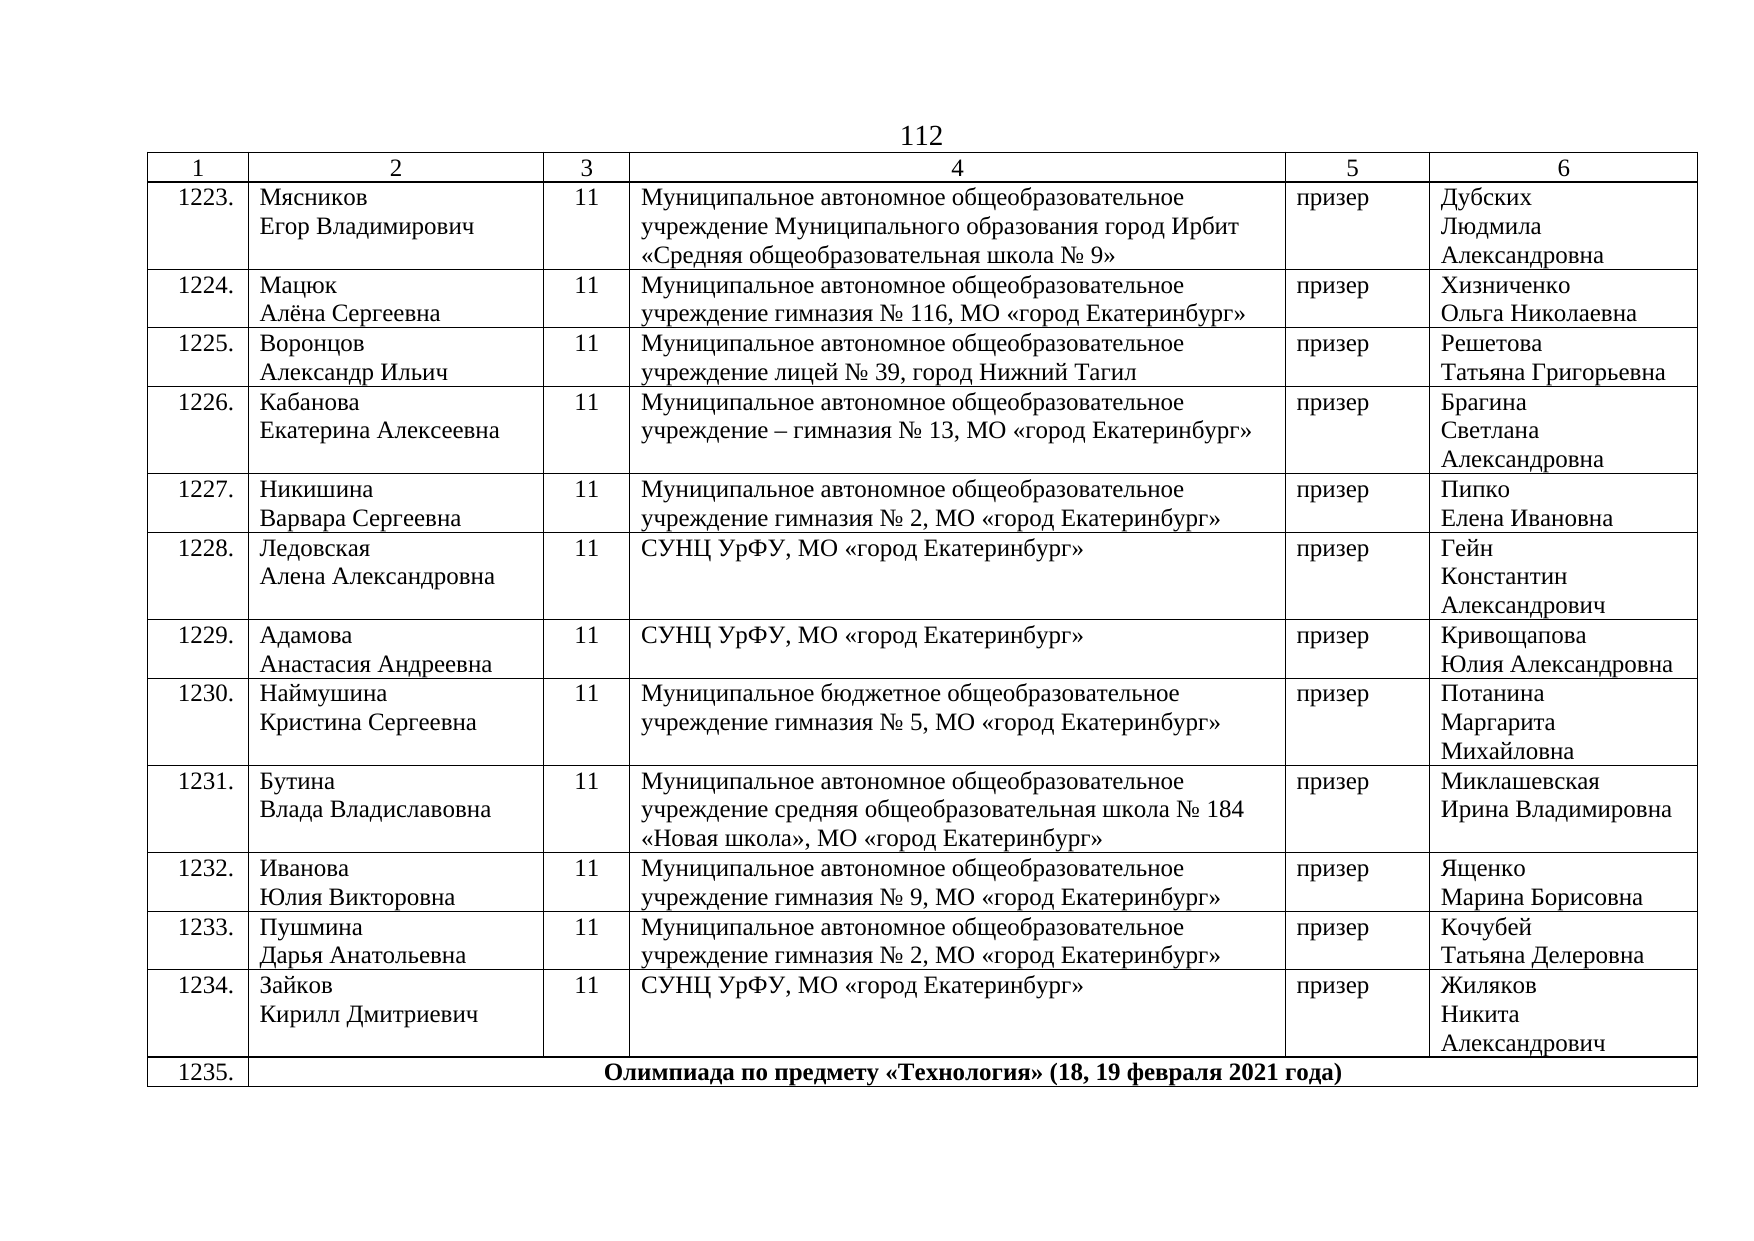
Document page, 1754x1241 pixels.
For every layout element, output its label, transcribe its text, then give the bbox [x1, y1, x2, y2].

table_cell призер [1286, 620, 1429, 677]
table_cell 11 [544, 474, 629, 532]
table_cell 11 [544, 620, 629, 677]
table_cell Бутина Влада Владиславовна [249, 766, 543, 852]
table_cell [148, 766, 248, 852]
table_cell Мацюк Алёна Сергеевна [249, 270, 543, 327]
table_cell [148, 270, 248, 327]
table_cell Муниципальное автономное общеобразовательное учреждение лицей № 39, город Нижний Тагил [630, 328, 1285, 386]
table_cell Наймушина Кристина Сергеевна [249, 679, 543, 765]
table_cell Зайков Кирилл Дмитриевич [249, 970, 543, 1056]
table_cell призер [1286, 970, 1429, 1056]
table_cell 11 [544, 766, 629, 852]
table_cell [148, 533, 248, 619]
table_cell Жиляков Никита Александрович [1430, 970, 1697, 1056]
table_cell Пипко Елена Ивановна [1430, 474, 1697, 532]
table_cell призер [1286, 853, 1429, 911]
table_cell Адамова Анастасия Андреевна [249, 620, 543, 677]
table_cell 11 [544, 912, 629, 969]
table_cell 11 [544, 679, 629, 765]
table_header 1 [148, 153, 248, 181]
table_header 3 [544, 153, 629, 181]
table_cell Никишина Варвара Сергеевна [249, 474, 543, 532]
table_cell Муниципальное автономное общеобразовательное учреждение гимназия № 116, МО «город Екатеринбург» [630, 270, 1285, 327]
table_cell призер [1286, 679, 1429, 765]
table_cell Кочубей Татьяна Делеровна [1430, 912, 1697, 969]
table_cell 11 [544, 387, 629, 473]
table_cell [148, 183, 248, 269]
table_cell Ледовская Алена Александровна [249, 533, 543, 619]
table_cell Муниципальное автономное общеобразовательное учреждение гимназия № 2, МО «город Екатеринбург» [630, 912, 1285, 969]
table_cell Решетова Татьяна Григорьевна [1430, 328, 1697, 386]
table_cell Мясников Егор Владимирович [249, 183, 543, 269]
table_cell призер [1286, 270, 1429, 327]
table_cell [148, 912, 248, 969]
table_cell призер [1286, 183, 1429, 269]
table_cell призер [1286, 912, 1429, 969]
table_cell Ященко Марина Борисовна [1430, 853, 1697, 911]
table_cell Муниципальное автономное общеобразовательное учреждение средняя общеобразовательная школа № 184 «Новая школа», МО «город Екатеринбург» [630, 766, 1285, 852]
table_cell Хизниченко Ольга Николаевна [1430, 270, 1697, 327]
table_cell Дубских Людмила Александровна [1430, 183, 1697, 269]
table_cell 11 [544, 853, 629, 911]
table_cell призер [1286, 533, 1429, 619]
table_cell [148, 1058, 248, 1086]
table_cell [148, 474, 248, 532]
table_cell призер [1286, 387, 1429, 473]
table_cell Муниципальное автономное общеобразовательное учреждение Муниципального образования город Ирбит «Средняя общеобразовательная школа № 9» [630, 183, 1285, 269]
table_cell [148, 328, 248, 386]
table_cell 11 [544, 183, 629, 269]
table_cell Муниципальное автономное общеобразовательное учреждение – гимназия № 13, МО «город Екатеринбург» [630, 387, 1285, 473]
table_cell 11 [544, 328, 629, 386]
table_header 5 [1286, 153, 1429, 181]
table_cell Потанина Маргарита Михайловна [1430, 679, 1697, 765]
table_cell [148, 387, 248, 473]
table_cell призер [1286, 474, 1429, 532]
table_cell Пушмина Дарья Анатольевна [249, 912, 543, 969]
table_cell СУНЦ УрФУ, МО «город Екатеринбург» [630, 533, 1285, 619]
table_cell Муниципальное бюджетное общеобразовательное учреждение гимназия № 5, МО «город Екатеринбург» [630, 679, 1285, 765]
table_cell 11 [544, 270, 629, 327]
table_cell 11 [544, 533, 629, 619]
table_cell [148, 970, 248, 1056]
table_cell Кабанова Екатерина Алексеевна [249, 387, 543, 473]
table_cell 11 [544, 970, 629, 1056]
table_cell призер [1286, 766, 1429, 852]
table_header 6 [1430, 153, 1697, 181]
table_cell Брагина Светлана Александровна [1430, 387, 1697, 473]
table_cell [148, 853, 248, 911]
table_cell Муниципальное автономное общеобразовательное учреждение гимназия № 2, МО «город Екатеринбург» [630, 474, 1285, 532]
table_cell [148, 679, 248, 765]
table_cell Кривощапова Юлия Александровна [1430, 620, 1697, 677]
table_cell Воронцов Александр Ильич [249, 328, 543, 386]
table_cell призер [1286, 328, 1429, 386]
table_cell Миклашевская Ирина Владимировна [1430, 766, 1697, 852]
table_cell Иванова Юлия Викторовна [249, 853, 543, 911]
table_cell СУНЦ УрФУ, МО «город Екатеринбург» [630, 970, 1285, 1056]
table_header 2 [249, 153, 543, 181]
table_cell Муниципальное автономное общеобразовательное учреждение гимназия № 9, МО «город Екатеринбург» [630, 853, 1285, 911]
table_cell Гейн Константин Александрович [1430, 533, 1697, 619]
table_cell СУНЦ УрФУ, МО «город Екатеринбург» [630, 620, 1285, 677]
table_cell [148, 620, 248, 677]
table_header 4 [630, 153, 1285, 181]
table_cell Олимпиада по предмету «Технология» (18, 19 февраля 2021 года) [249, 1058, 1697, 1086]
